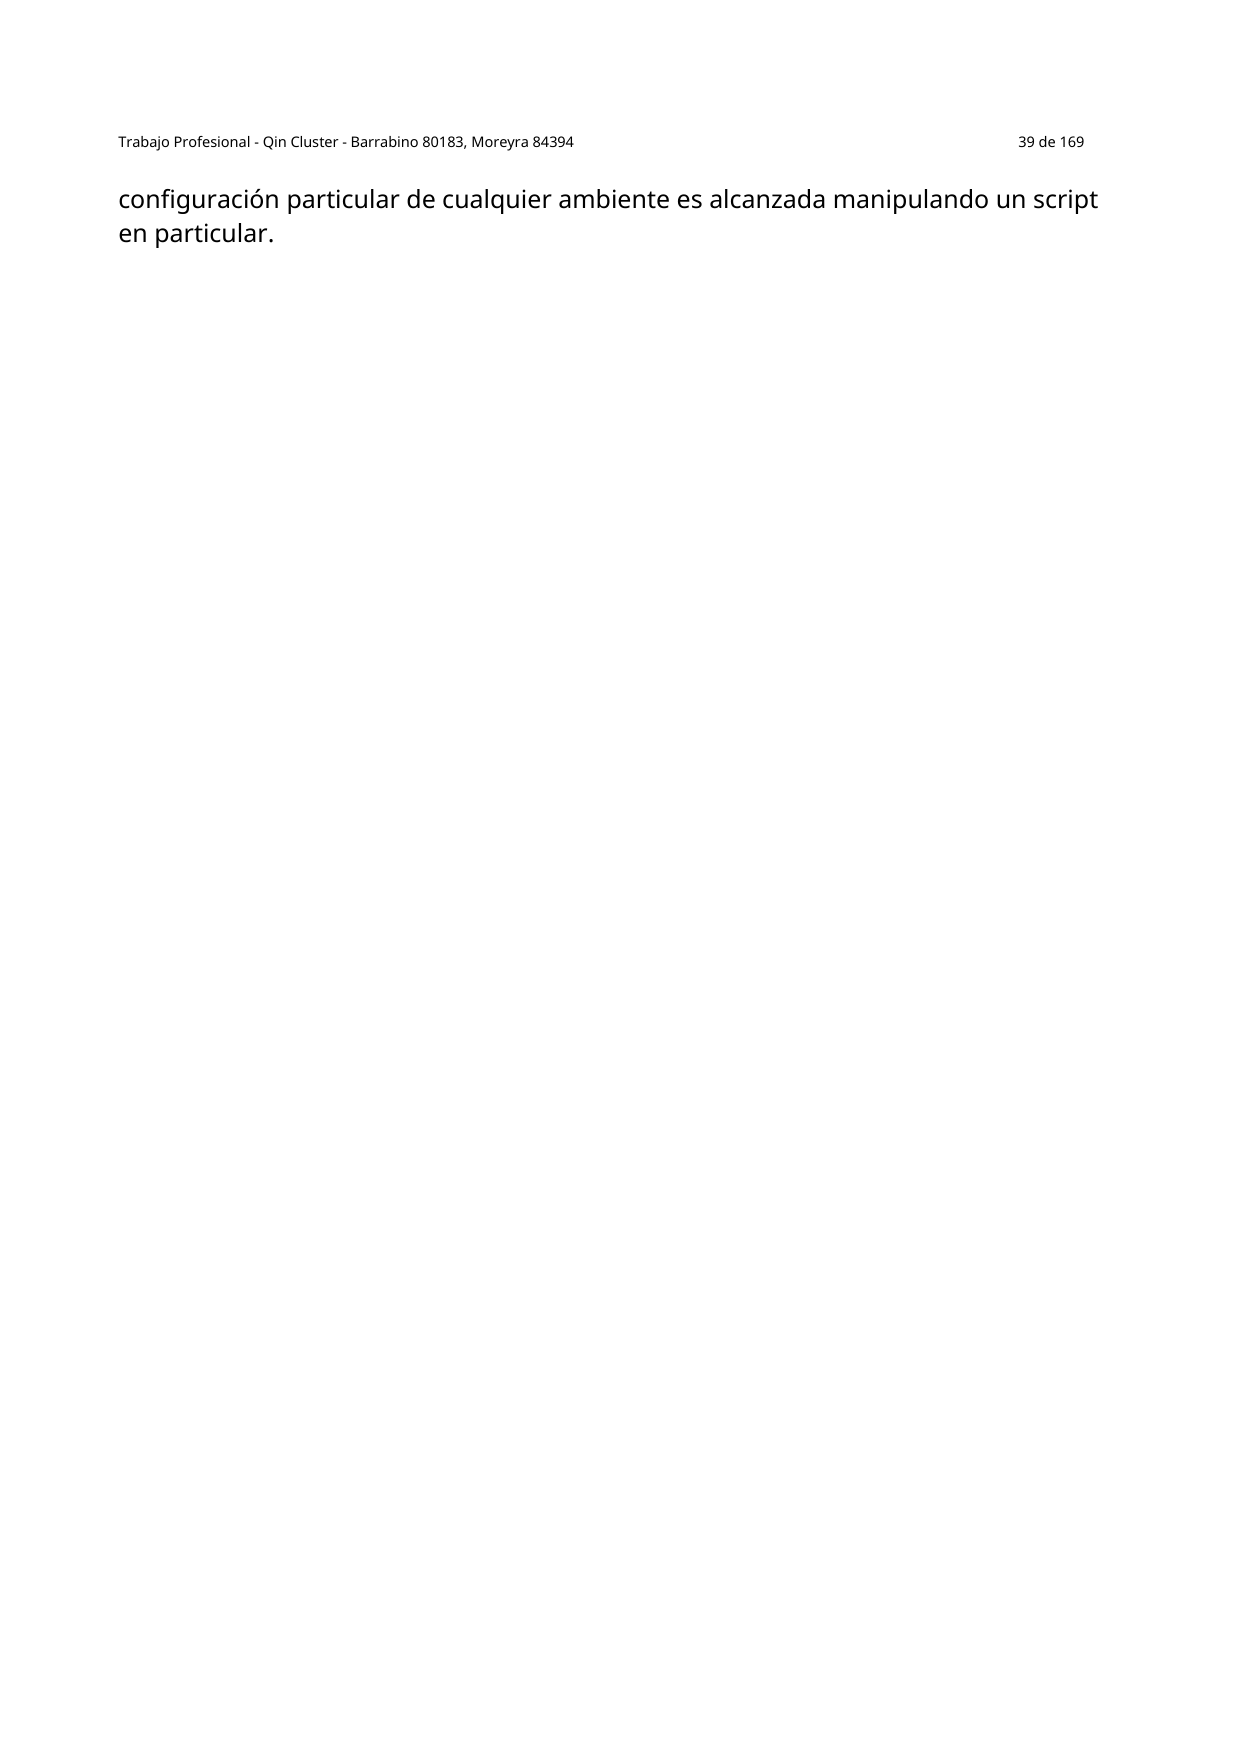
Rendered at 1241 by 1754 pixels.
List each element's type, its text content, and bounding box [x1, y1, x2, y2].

text configuración particular de cualquier ambiente es alcanzada manipulando un script en particular. [118, 182, 1122, 250]
